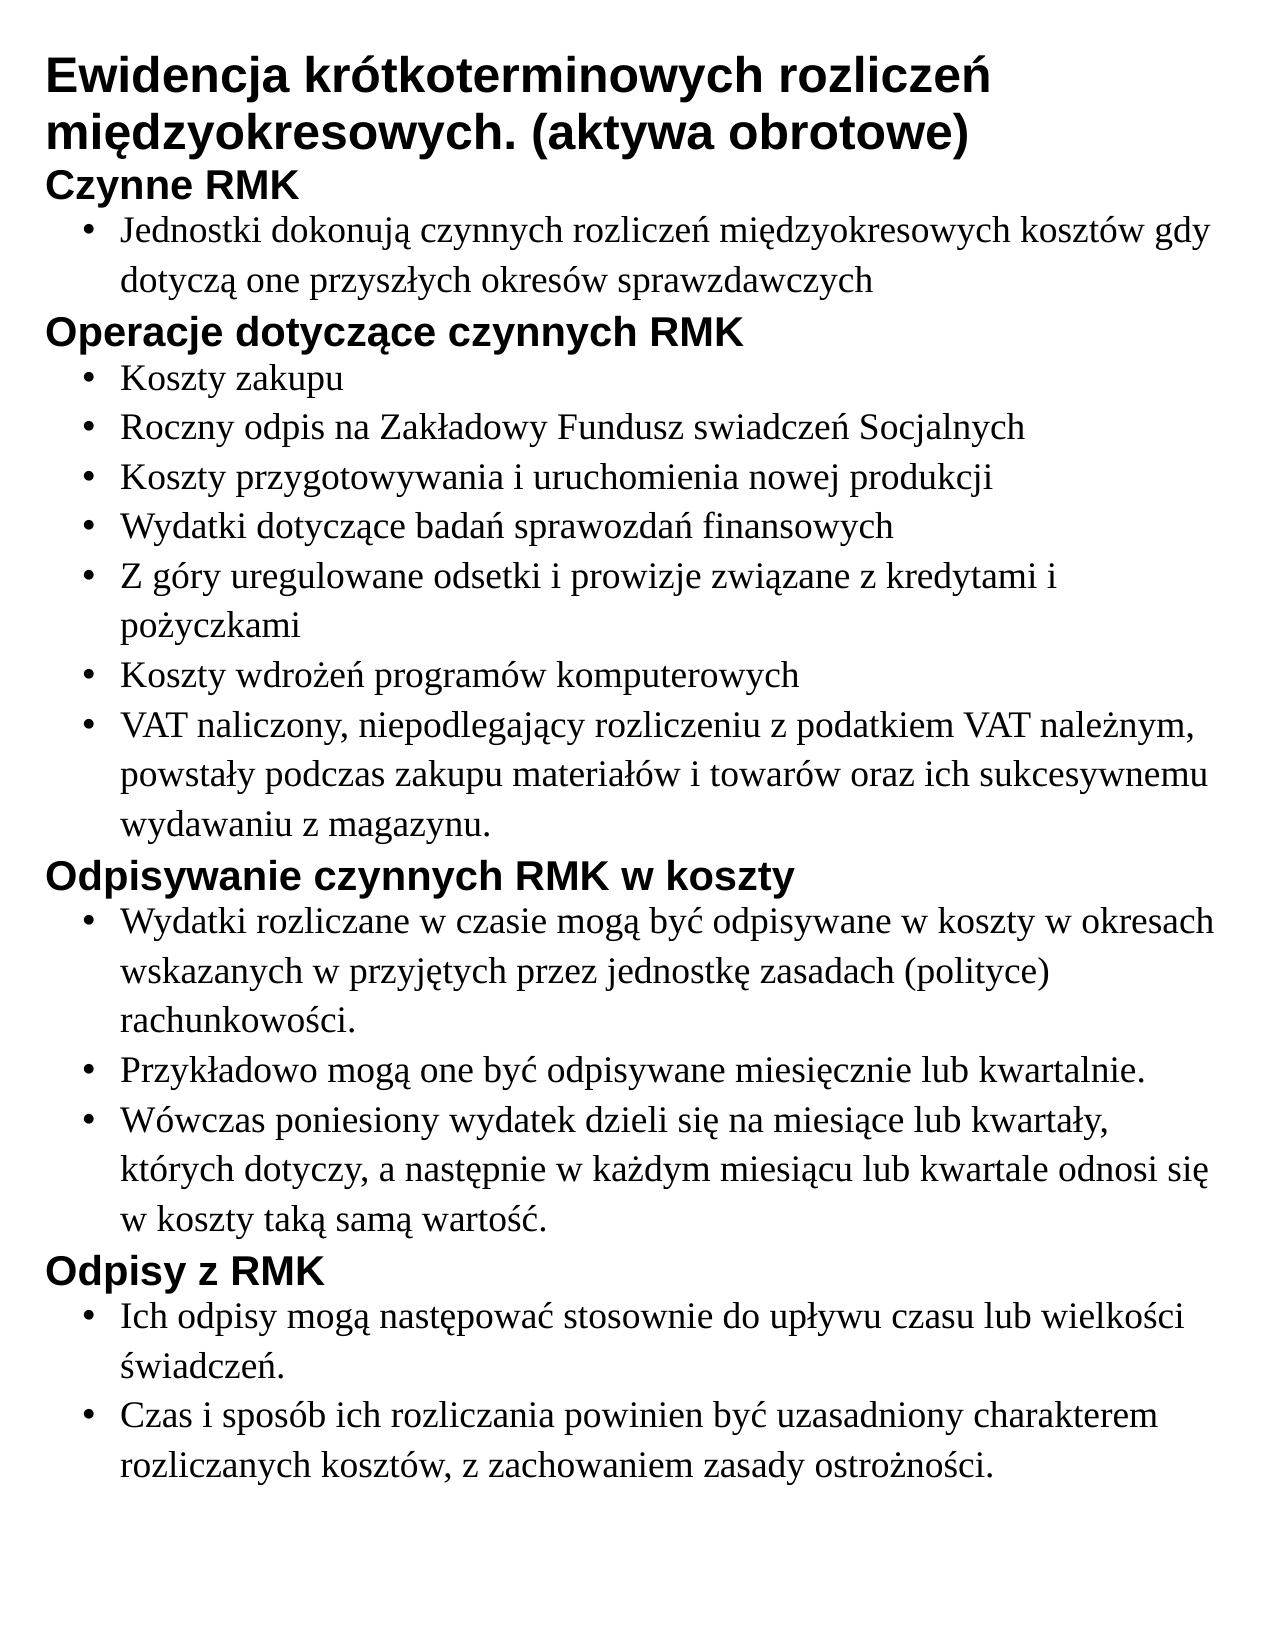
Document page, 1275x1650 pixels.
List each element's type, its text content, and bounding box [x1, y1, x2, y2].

list Z góry uregulowane odsetki i prowizje związane z kredytami i pożyczkami [82, 553, 1230, 646]
subtitle Operacje dotyczące czynnych RMK [45, 307, 1230, 355]
list Koszty wdrożeń programów komputerowych [82, 652, 1230, 696]
list Czas i sposób ich rozliczania powinien być uzasadniony charakterem rozliczanych kosztów, z zachowaniem zasady ostrożności. [82, 1393, 1230, 1486]
list Wydatki dotyczące badań sprawozdań finansowych [82, 504, 1230, 547]
subtitle Odpisy z RMK [45, 1246, 1230, 1294]
list Roczny odpis na Zakładowy Fundusz swiadczeń Socjalnych [82, 404, 1230, 448]
subtitle Ewidencja krótkoterminowych rozliczeń międzyokresowych. (aktywa obrotowe) [45, 45, 1230, 160]
list Wówczas poniesiony wydatek dzieli się na miesiące lub kwartały, których dotyczy, a następnie w każdym miesiącu lub kwartale odnosi się w koszty taką samą wartość. [82, 1097, 1230, 1239]
subtitle Odpisywanie czynnych RMK w koszty [45, 851, 1230, 899]
list Koszty przygotowywania i uruchomienia nowej produkcji [82, 454, 1230, 497]
list Jednostki dokonują czynnych rozliczeń międzyokresowych kosztów gdy dotyczą one przyszłych okresów sprawzdawczych [82, 208, 1230, 301]
subtitle Czynne RMK [45, 160, 1230, 208]
list Koszty zakupu [82, 355, 1230, 398]
list Wydatki rozliczane w czasie mogą być odpisywane w koszty w okresach wskazanych w przyjętych przez jednostkę zasadach (polityce) rachunkowości. [82, 899, 1230, 1041]
list Ich odpisy mogą następować stosownie do upływu czasu lub wielkości świadczeń. [82, 1294, 1230, 1386]
list VAT naliczony, niepodlegający rozliczeniu z podatkiem VAT należnym, powstały podczas zakupu materiałów i towarów oraz ich sukcesywnemu wydawaniu z magazynu. [82, 702, 1230, 844]
list Przykładowo mogą one być odpisywane miesięcznie lub kwartalnie. [82, 1047, 1230, 1091]
